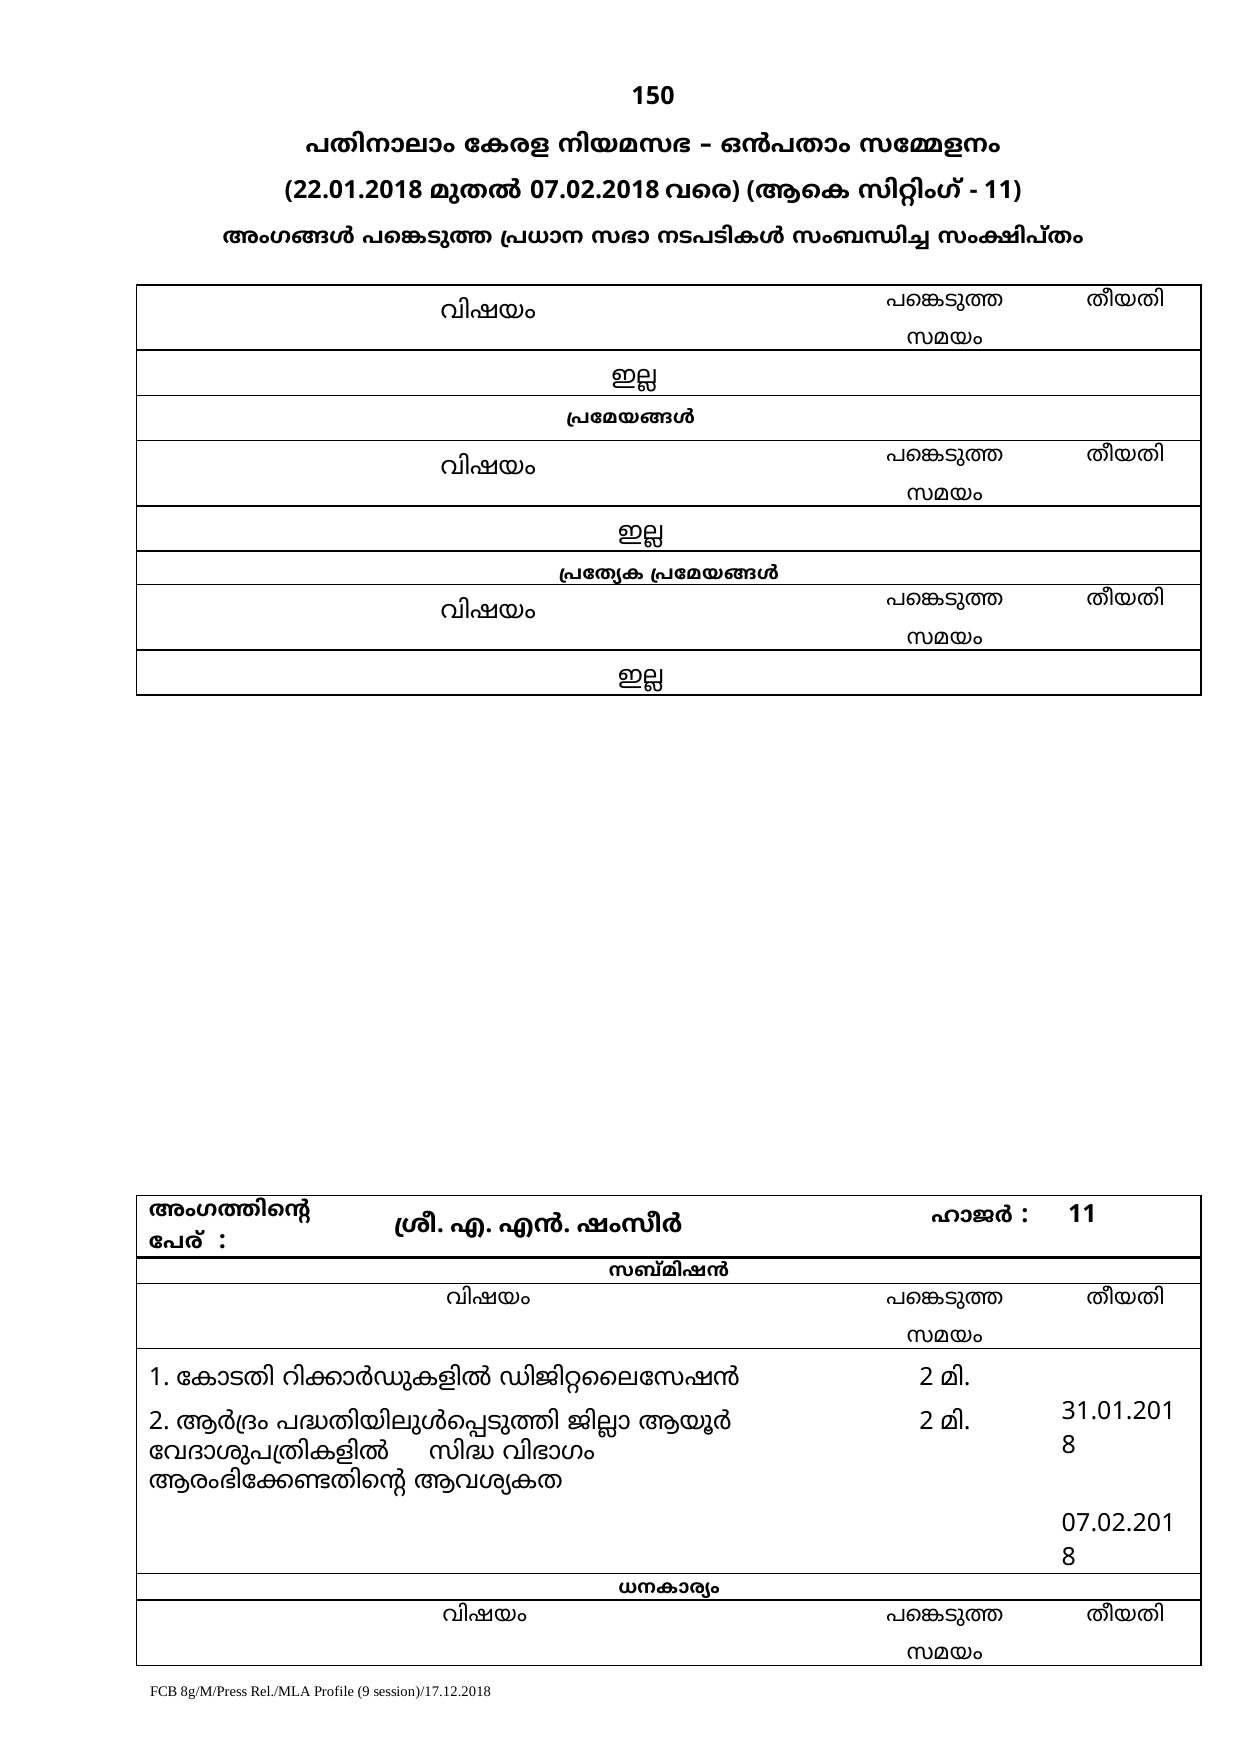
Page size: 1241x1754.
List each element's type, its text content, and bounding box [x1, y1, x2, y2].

table_cell പങ്കെടുത്ത സമയം [840, 286, 1049, 349]
table_cell ഇല്ല [137, 507, 840, 550]
table_cell പങ്കെടുത്ത സമയം [840, 1284, 1049, 1348]
table_cell തീയതി [1050, 1284, 1200, 1348]
table_cell തീയതി [1050, 286, 1200, 349]
table_cell [840, 507, 1049, 550]
table_cell പങ്കെടുത്ത സമയം [840, 441, 1049, 505]
table_cell ധനകാര്യം [137, 1574, 1200, 1599]
table_cell ഇല്ല [137, 351, 840, 394]
table_cell വിഷയം [137, 441, 840, 505]
table_cell 2 മി. 2 മി. [840, 1349, 1049, 1573]
table_cell [840, 396, 1049, 440]
table_header അംഗത്തിന്റെ പേര് : [137, 1196, 382, 1256]
table_cell [840, 351, 1049, 394]
table_header ശ്രീ. എ. എന്‍. ഷംസീര്‍ [382, 1196, 919, 1256]
table_cell സബ്മിഷന്‍ [137, 1259, 1200, 1282]
table_cell [1050, 651, 1200, 694]
table_cell വിഷയം [137, 1284, 840, 1348]
table_cell വിഷയം [137, 1601, 840, 1664]
table_cell [1050, 351, 1200, 394]
table_header 11 [1056, 1196, 1200, 1256]
table_header ഹാജര്‍ : [919, 1196, 1056, 1256]
table_cell പ്രമേയങ്ങള്‍ [137, 396, 840, 440]
table_cell [1050, 396, 1200, 440]
table_cell തീയതി [1050, 1601, 1200, 1664]
table_cell പ്രത്യേക പ്രമേയങ്ങള്‍ [137, 552, 1200, 584]
table_cell [1050, 507, 1200, 550]
table_cell തീയതി [1050, 585, 1200, 649]
table_cell തീയതി [1050, 441, 1200, 505]
table_cell ഇല്ല [137, 651, 840, 694]
table_cell 1. കോടതി റിക്കാര്‍ഡുകളില്‍ ഡിജിറ്റലൈസേഷന്‍ 2. ആര്‍ദ്രം പദ്ധതിയിലുള്‍പ്പെടുത്തി ജില്ലാ ആയൂര്‍വേദാശുപത്രികളില്‍ സിദ്ധ വിഭാഗം ആരംഭിക്കേണ്ടതിന്റെ ആവശ്യകത [137, 1349, 840, 1573]
table_cell 31.01.2018 07.02.2018 [1050, 1349, 1200, 1573]
table_cell വിഷയം [137, 585, 840, 649]
table_cell വിഷയം [137, 286, 840, 349]
table_cell [840, 651, 1049, 694]
table_cell പങ്കെടുത്ത സമയം [840, 585, 1049, 649]
table_cell പങ്കെടുത്ത സമയം [840, 1601, 1049, 1664]
